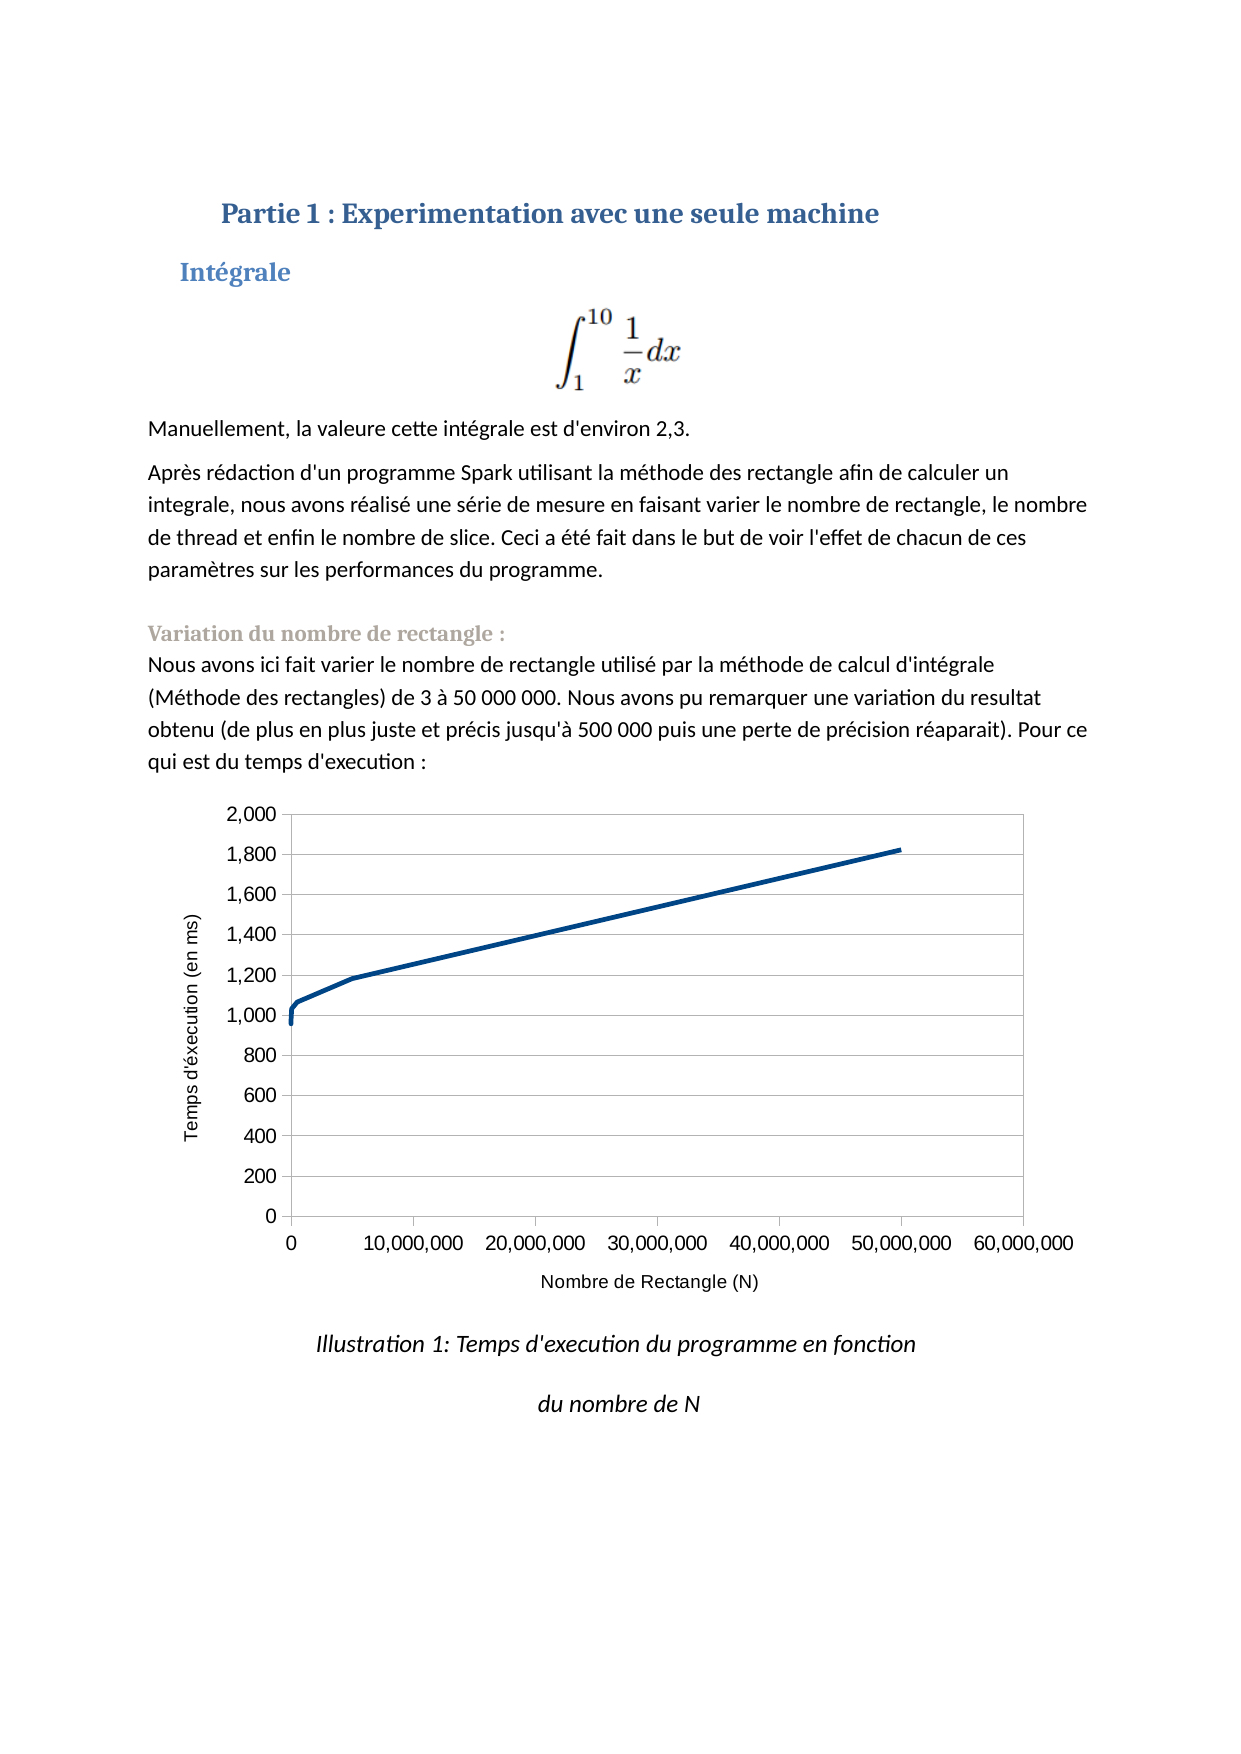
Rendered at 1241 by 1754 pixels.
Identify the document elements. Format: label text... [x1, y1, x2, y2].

text Illustration 1: Temps d'execution du programme en fonction [148, 1324, 1093, 1358]
text Manuellement, la valeure cette intégrale est d'environ 2,3. [148, 410, 1093, 442]
text Nous avons ici fait varier le nombre de rectangle utilisé par la méthode de calcul d'intégrale (Méthode des rectangles) de 3 à 50 000 000. Nous avons pu remarquer une variation du resultat obtenu (de plus en plus juste et précis jusqu'à 500 000 puis une perte de précision réaparait). Pour ce qui est du temps d'execution : [148, 651, 1093, 775]
subtitle Partie 1 : Experimentation avec une seule machine [221, 198, 1093, 231]
picture [541, 292, 699, 410]
text du nombre de N [148, 1388, 1093, 1418]
text Après rédaction d'un programme Spark utilisant la méthode des rectangle afin de calculer un integrale, nous avons réalisé une série de mesure en faisant varier le nombre de rectangle, le nombre de thread et enfin le nombre de slice. Ceci a été fait dans le but de voir l'effet de chacun de ces paramètres sur les performances du programme. [148, 458, 1093, 583]
subtitle Intégrale [179, 257, 1093, 288]
subtitle Variation du nombre de rectangle : [148, 620, 1093, 647]
